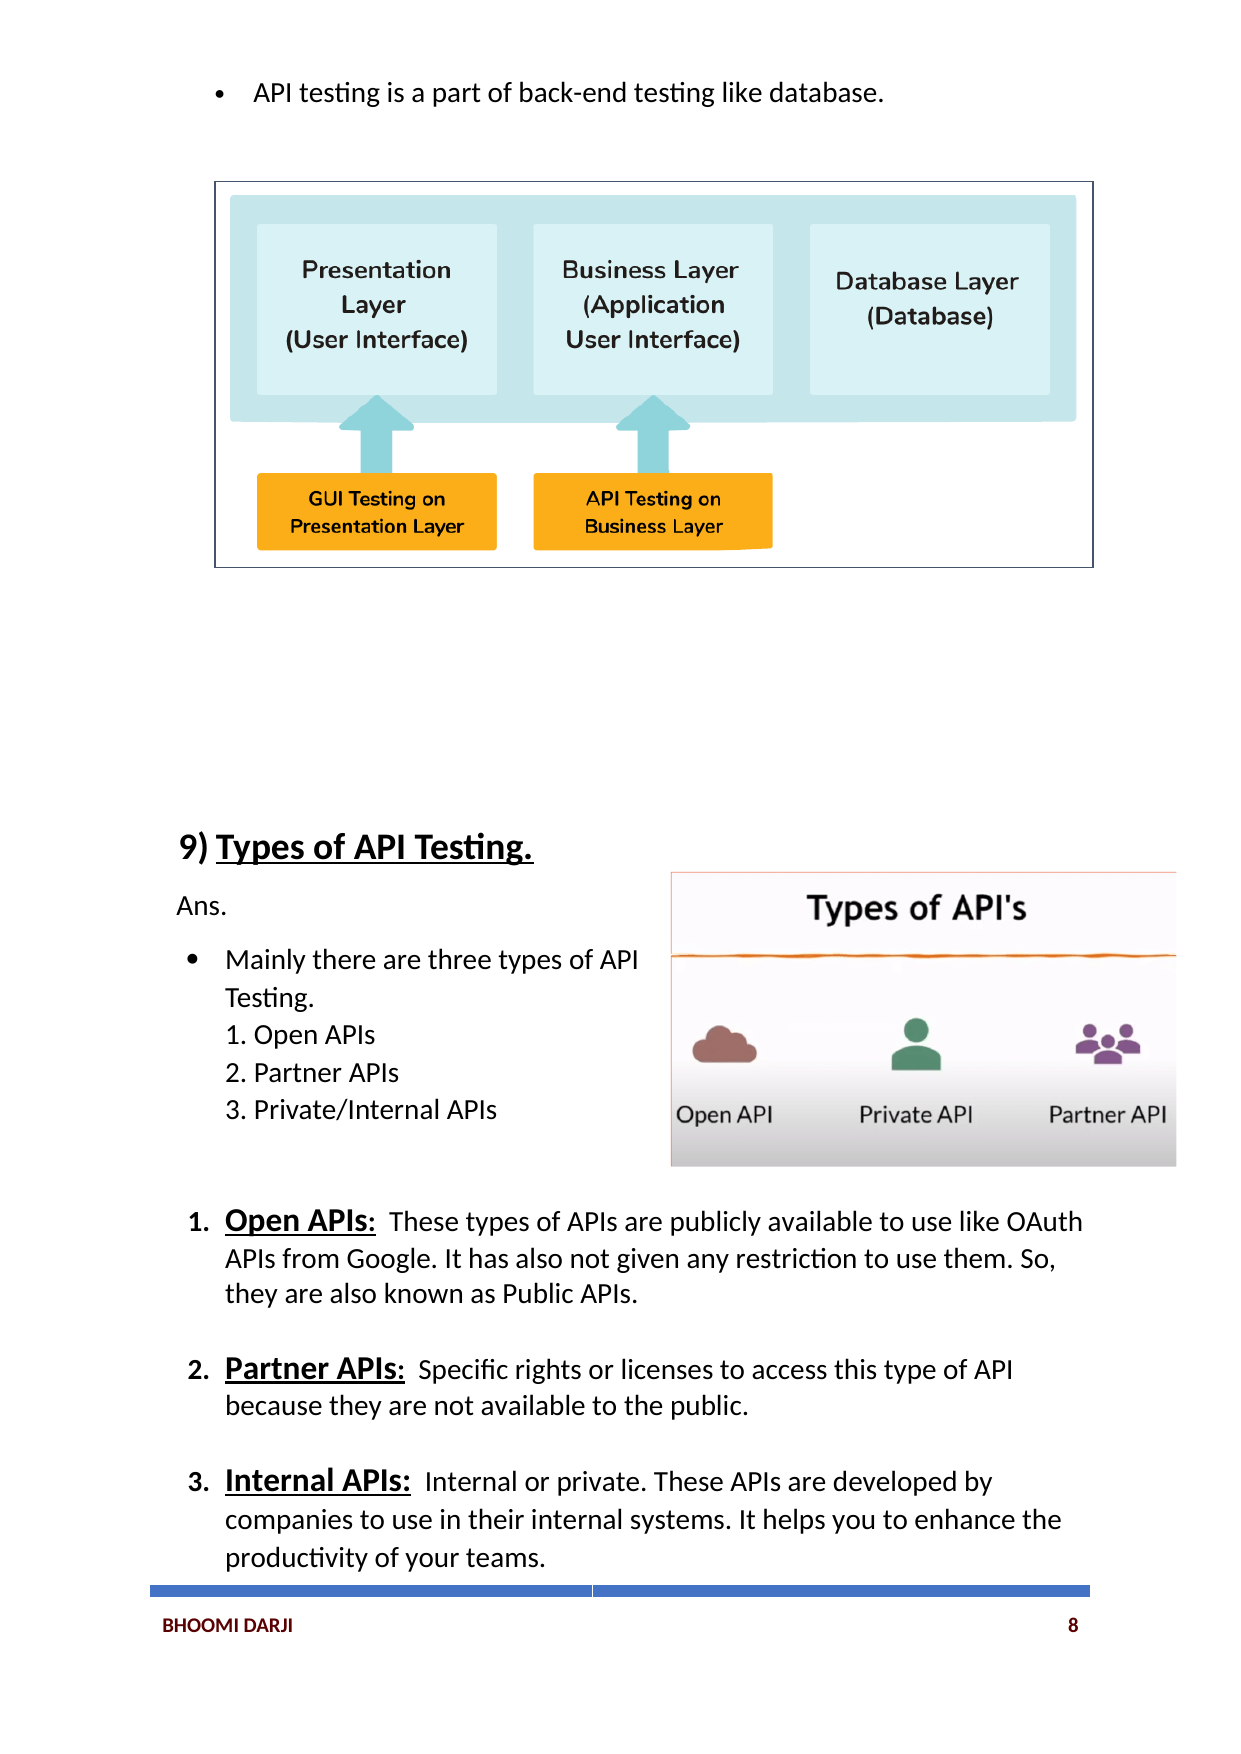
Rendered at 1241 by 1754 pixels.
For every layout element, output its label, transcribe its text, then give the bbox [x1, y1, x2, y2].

list Types of API Testing. [178, 823, 1090, 868]
list API testing is a part of back-end testing like database. [216, 74, 1090, 109]
list Partner APIs: Specific rights or licenses to access this type of API because they are not available to the public. [187, 1347, 1090, 1423]
list Internal APIs: Internal or private. These APIs are developed by companies to use in their internal systems. It helps you to enhance the productivity of your teams. [187, 1459, 1090, 1574]
list 3. Private/Internal APIs [225, 1091, 670, 1127]
list Open APIs: These types of APIs are publicly available to use like OAuth APIs from Google. It has also not given any restriction to use them. So, they are also known as Public APIs. [187, 1199, 1090, 1311]
list 2. Partner APIs [225, 1054, 670, 1089]
list Mainly there are three types of API Testing. [187, 941, 672, 1014]
text Ans. [150, 887, 670, 923]
list 1. Open APIs [225, 1016, 670, 1052]
